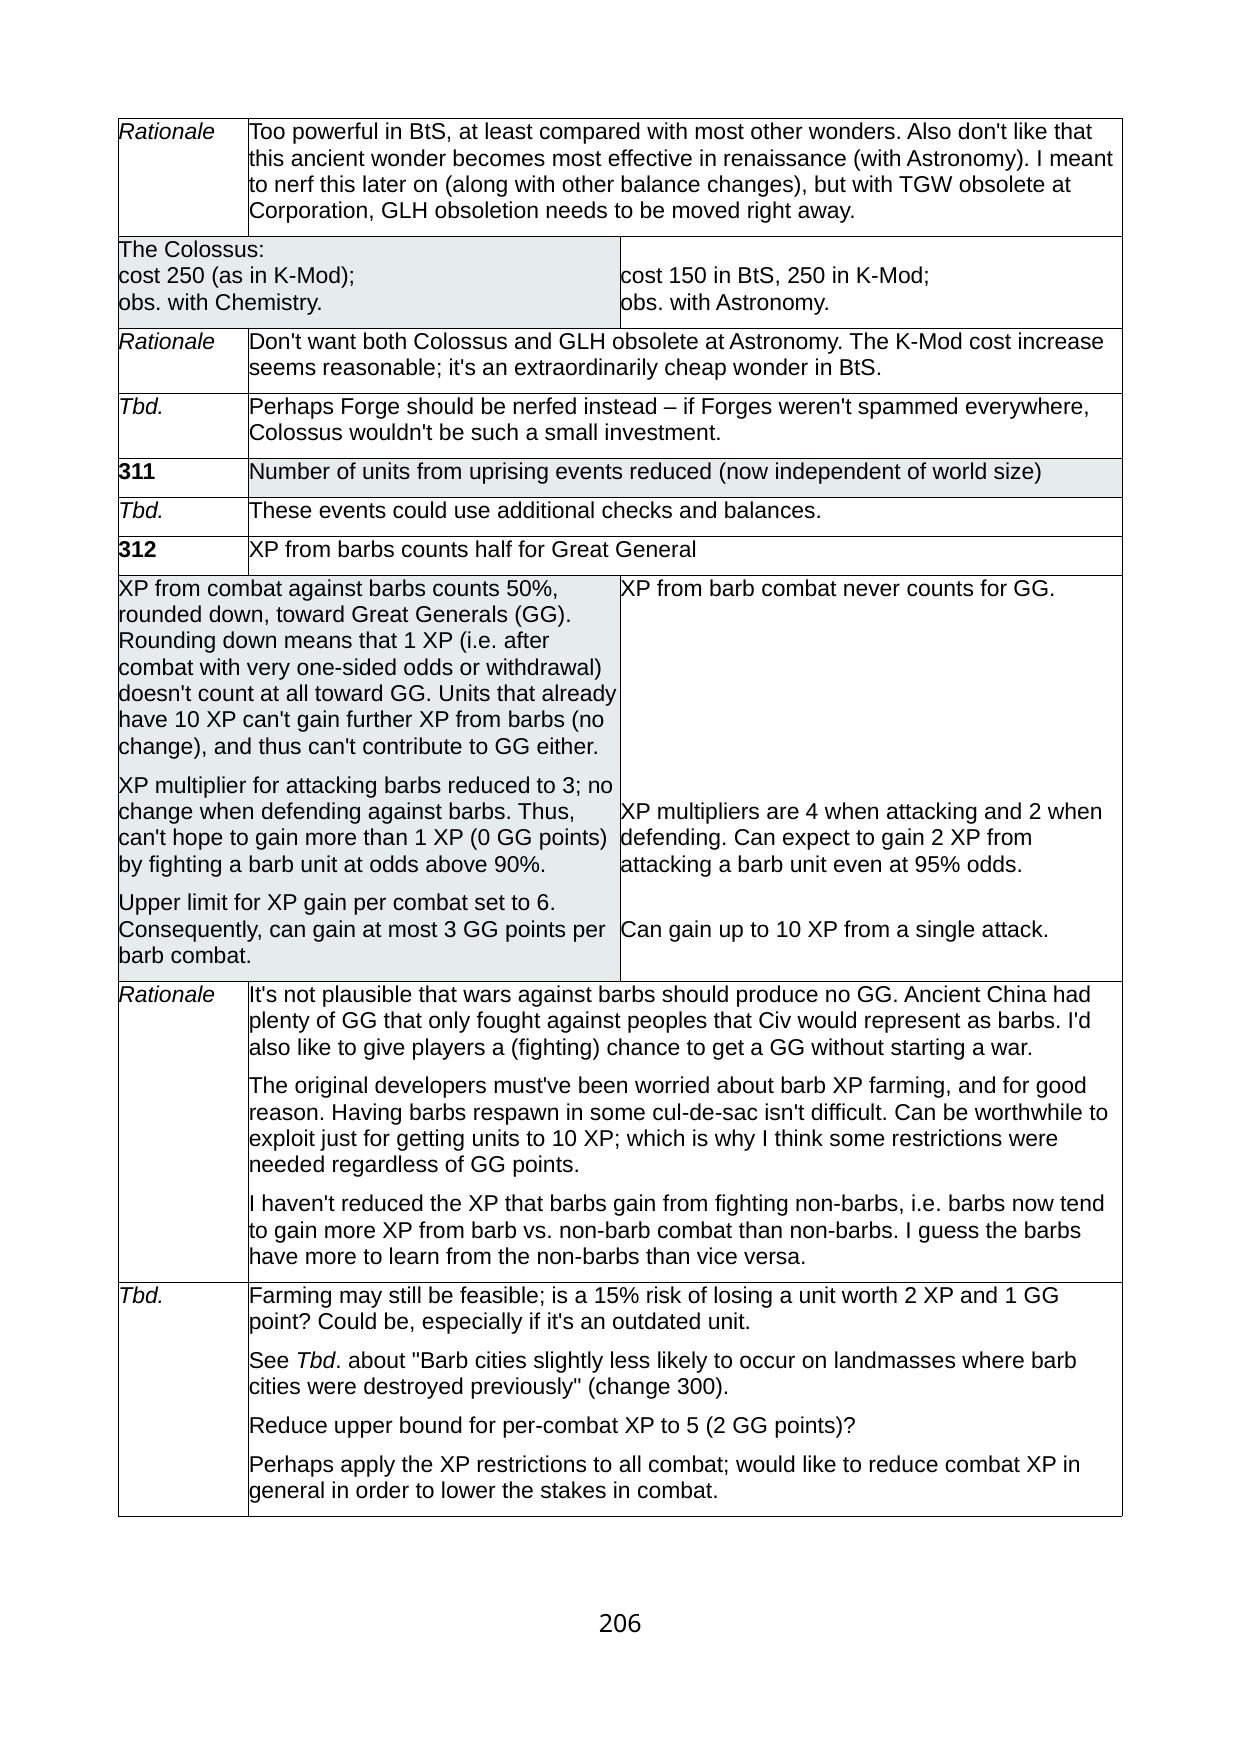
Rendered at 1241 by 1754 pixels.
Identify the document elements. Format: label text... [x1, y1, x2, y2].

table_cell Too powerful in BtS, at least compared with most other wonders. Also don't like that this ancient wonder becomes most effective in renaissance (with Astronomy). I meant to nerf this later on (along with other balance changes), but with TGW obsolete at Corporation, GLH obsoletion needs to be moved right away. [249, 119, 1122, 236]
table_cell 312 [119, 537, 248, 574]
table_cell Tbd. [119, 394, 248, 458]
table_cell It's not plausible that wars against barbs should produce no GG. Ancient China had plenty of GG that only fought against peoples that Civ would represent as barbs. I'd also like to give players a (fighting) chance to get a GG without starting a war. The original developers must've been worried about barb XP farming, and for good reason. Having barbs respawn in some cul-de-sac isn't difficult. Can be worthwhile to exploit just for getting units to 10 XP; which is why I think some restrictions were needed regardless of GG points. I haven't reduced the XP that barbs gain from fighting non-barbs, i.e. barbs now tend to gain more XP from barb vs. non-barb combat than non-barbs. I guess the barbs have more to learn from the non-barbs than vice versa. [249, 982, 1122, 1282]
table_cell 311 [119, 459, 248, 497]
table_cell Number of units from uprising events reduced (now independent of world size) [249, 459, 1122, 497]
table_cell Tbd. [119, 498, 248, 536]
table_cell Tbd. [119, 1283, 248, 1516]
table_cell XP from barb combat never counts for GG. XP multipliers are 4 when attacking and 2 when defending. Can expect to gain 2 XP from attacking a barb unit even at 95% odds. Can gain up to 10 XP from a single attack. [621, 576, 1122, 981]
table_cell Rationale [119, 329, 248, 393]
table_cell Rationale [119, 982, 248, 1282]
table_cell These events could use additional checks and balances. [249, 498, 1122, 536]
table_cell cost 150 in BtS, 250 in K-Mod; obs. with Astronomy. [621, 237, 1122, 328]
table_cell Farming may still be feasible; is a 15% risk of losing a unit worth 2 XP and 1 GG point? Could be, especially if it's an outdated unit. See Tbd. about "Barb cities slightly less likely to occur on landmasses where barb cities were destroyed previously" (change 300). Reduce upper bound for per-combat XP to 5 (2 GG points)? Perhaps apply the XP restrictions to all combat; would like to reduce combat XP in general in order to lower the stakes in combat. [249, 1283, 1122, 1516]
table_cell XP from combat against barbs counts 50%, rounded down, toward Great Generals (GG). Rounding down means that 1 XP (i.e. after combat with very one-sided odds or withdrawal) doesn't count at all toward GG. Units that already have 10 XP can't gain further XP from barbs (no change), and thus can't contribute to GG either. XP multiplier for attacking barbs reduced to 3; no change when defending against barbs. Thus, can't hope to gain more than 1 XP (0 GG points) by fighting a barb unit at odds above 90%. Upper limit for XP gain per combat set to 6. Consequently, can gain at most 3 GG points per barb combat. [119, 576, 620, 981]
table_cell Perhaps Forge should be nerfed instead – if Forges weren't spammed everywhere, Colossus wouldn't be such a small investment. [249, 394, 1122, 458]
table_cell Rationale [119, 119, 248, 236]
table_cell XP from barbs counts half for Great General [249, 537, 1122, 574]
table_cell Don't want both Colossus and GLH obsolete at Astronomy. The K-Mod cost increase seems reasonable; it's an extraordinarily cheap wonder in BtS. [249, 329, 1122, 393]
table_cell The Colossus: cost 250 (as in K-Mod); obs. with Chemistry. [119, 237, 620, 328]
